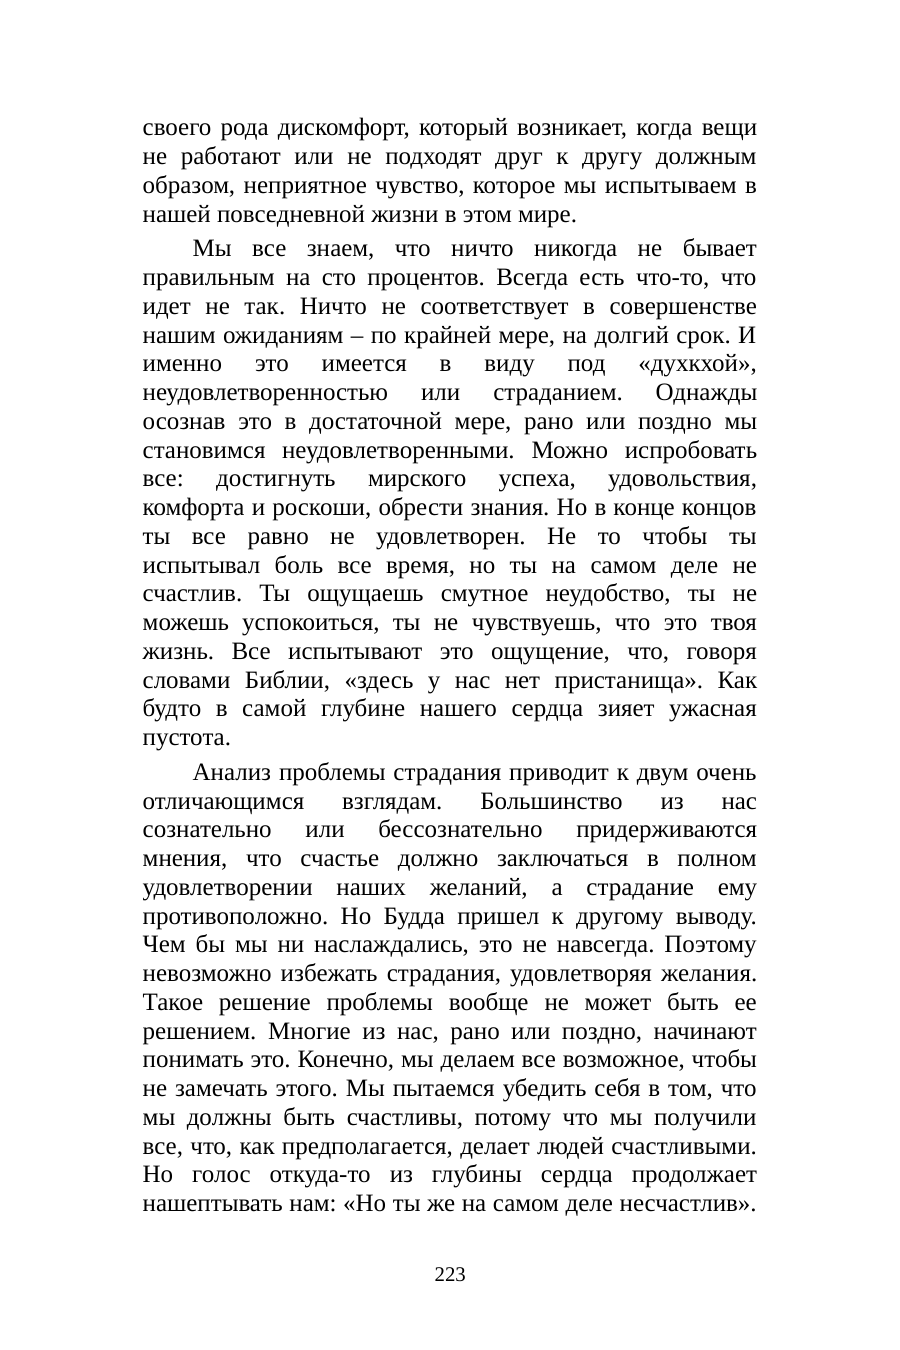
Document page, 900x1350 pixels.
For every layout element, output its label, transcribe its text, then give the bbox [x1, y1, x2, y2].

text своего рода дискомфорт, который возникает, когда вещи не работают или не подходят друг к другу должным образом, неприятное чувство, которое мы испытываем в нашей повседневной жизни в этом мире. [142, 112, 757, 227]
text Анализ проблемы страдания приводит к двум очень отличающимся взглядам. Большинство из нас сознательно или бессознательно придерживаются мнения, что счастье должно заключаться в полном удовлетворении наших желаний, а страдание ему противоположно. Но Будда пришел к другому выводу. Чем бы мы ни наслаждались, это не навсегда. Поэтому невозможно избежать страдания, удовлетворяя желания. Такое решение проблемы вообще не может быть ее решением. Многие из нас, рано или поздно, начинают понимать это. Конечно, мы делаем все возможное, чтобы не замечать этого. Мы пытаемся убедить себя в том, что мы должны быть счастливы, потому что мы получили все, что, как предполагается, делает людей счастливыми. Но голос откуда-то из глубины сердца продолжает нашептывать нам: «Но ты же на самом деле несчастлив». [142, 757, 757, 1217]
text Мы все знаем, что ничто никогда не бывает правильным на сто процентов. Всегда есть что-то, что идет не так. Ничто не соответствует в совершенстве нашим ожиданиям – по крайней мере, на долгий срок. И именно это имеется в виду под «духкхой», неудовлетворенностью или страданием. Однажды осознав это в достаточной мере, рано или поздно мы становимся неудовлетворенными. Можно испробовать все: достигнуть мирского успеха, удовольствия, комфорта и роскоши, обрести знания. Но в конце концов ты все равно не удовлетворен. Не то чтобы ты испытывал боль все время, но ты на самом деле не счастлив. Ты ощущаешь смутное неудобство, ты не можешь успокоиться, ты не чувствуешь, что это твоя жизнь. Все испытывают это ощущение, что, говоря словами Библии, «здесь у нас нет пристанища». Как будто в самой глубине нашего сердца зияет ужасная пустота. [142, 233, 757, 751]
